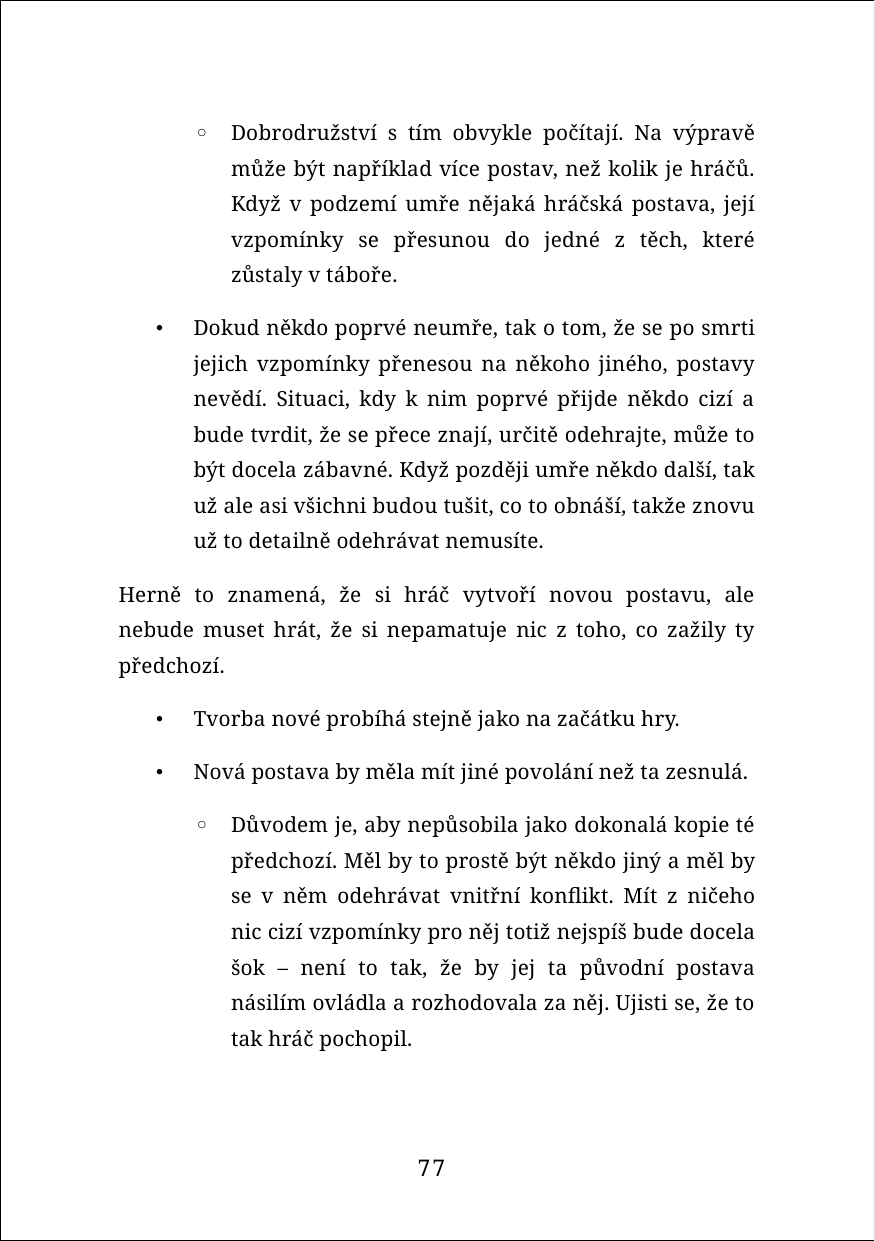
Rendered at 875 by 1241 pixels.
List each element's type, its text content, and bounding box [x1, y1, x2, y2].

list Dobrodružství s tím obvykle počítají. Na výpravě může být například více postav, než kolik je hráčů. Když v podzemí umře nějaká hráčská postava, její vzpomínky se přesunou do jedné z těch, které zůstaly v táboře. [193, 118, 756, 289]
text Herně to znamená, že si hráč vytvoří novou postavu, ale nebude muset hrát, že si nepamatuje nic z toho, co zažily ty předchozí. [118, 580, 756, 679]
list Tvorba nové probíhá stejně jako na začátku hry. [156, 704, 756, 733]
list Nová postava by měla mít jiné povolání než ta zesnulá. [156, 757, 756, 786]
list Důvodem je, aby nepůsobila jako dokonalá kopie té předchozí. Měl by to prostě být někdo jiný a měl by se v něm odehrávat vnitřní konflikt. Mít z ničeho nic cizí vzpomínky pro něj totiž nejspíš bude docela šok – není to tak, že by jej ta původní postava násilím ovládla a rozhodovala za něj. Ujisti se, že to tak hráč pochopil. [193, 811, 756, 1052]
list Dokud někdo poprvé neumře, tak o tom, že se po smrti jejich vzpomínky přenesou na někoho jiného, postavy nevědí. Situaci, kdy k nim poprvé přijde někdo cizí a bude tvrdit, že se přece znají, určitě odehrajte, může to být docela zábavné. Když později umře někdo další, tak už ale asi všichni budou tušit, co to obnáší, takže znovu už to detailně odehrávat nemusíte. [156, 313, 756, 555]
